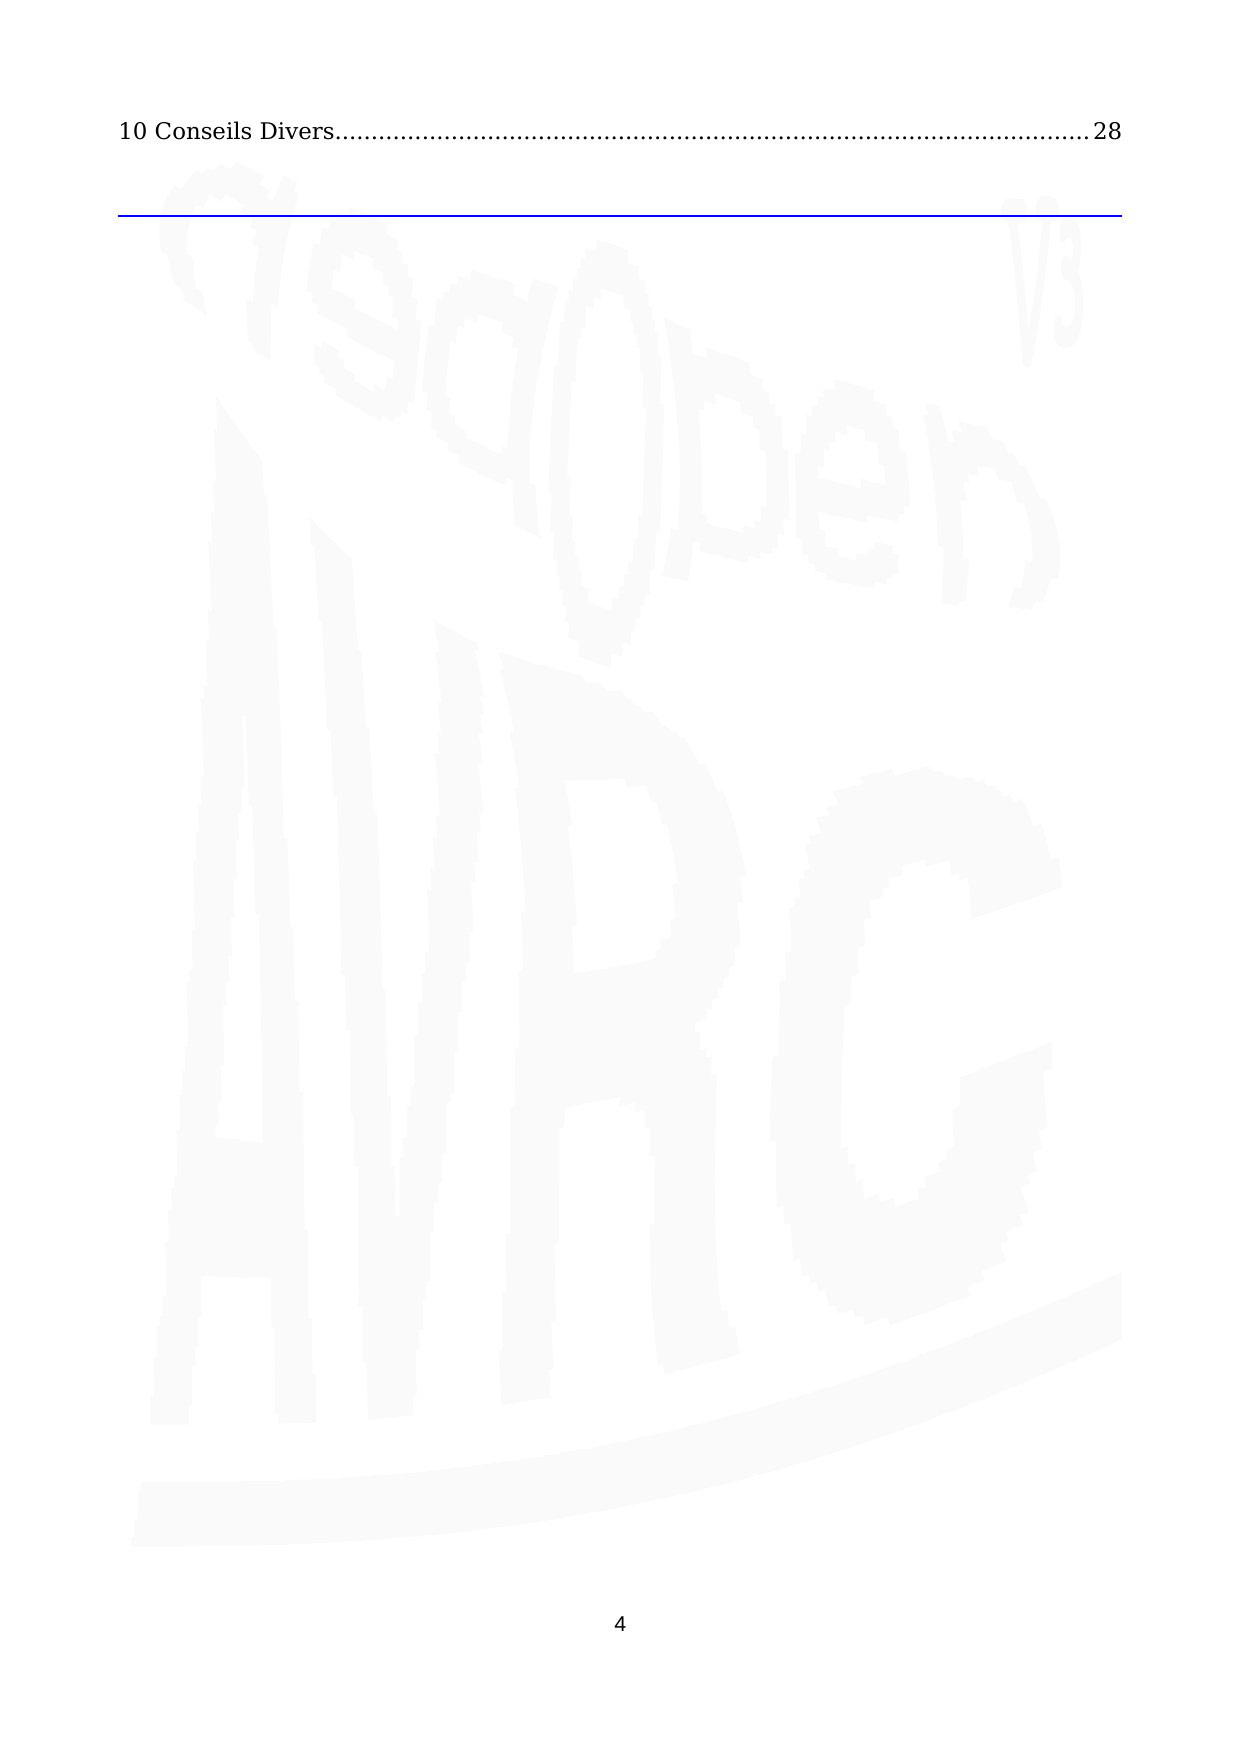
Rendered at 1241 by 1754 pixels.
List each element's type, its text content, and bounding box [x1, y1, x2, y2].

text 10 Conseils Divers 28 [118, 118, 1122, 145]
